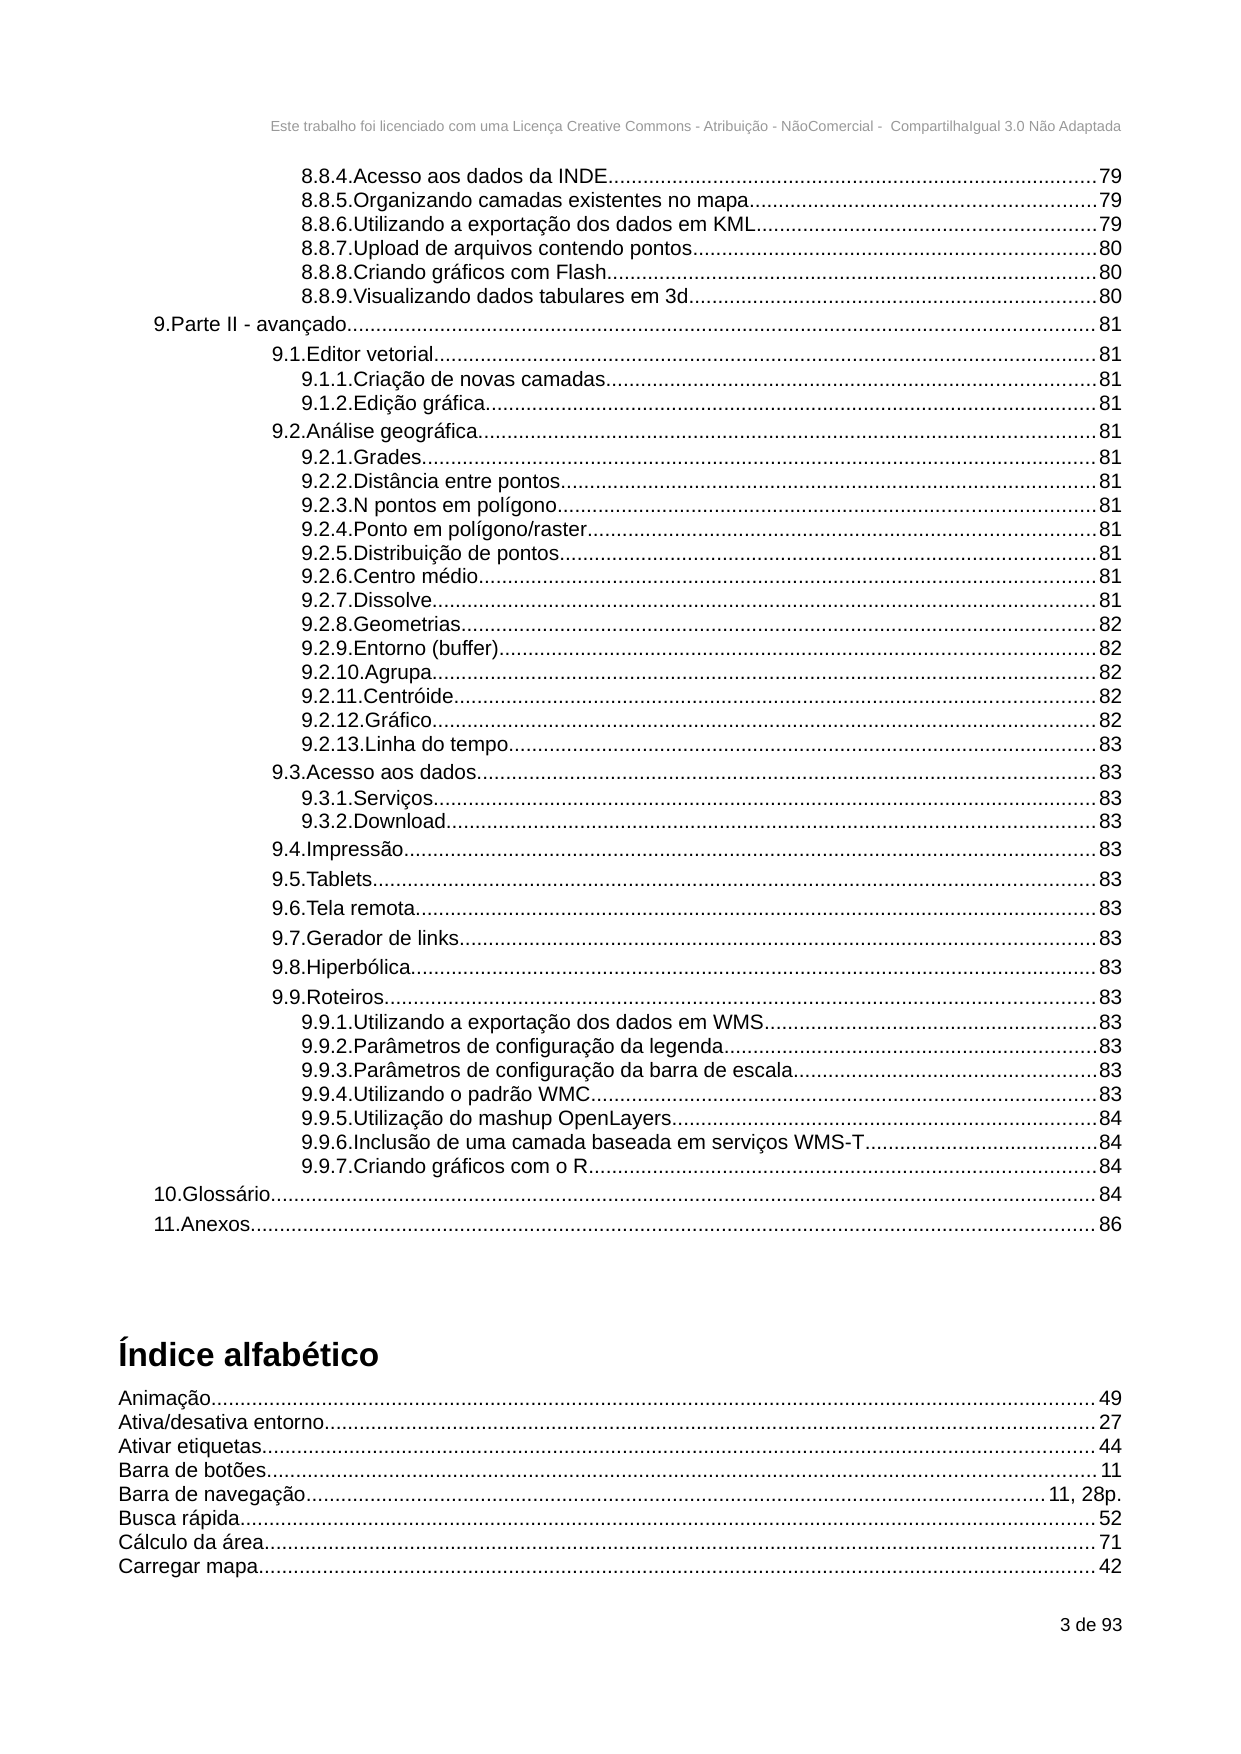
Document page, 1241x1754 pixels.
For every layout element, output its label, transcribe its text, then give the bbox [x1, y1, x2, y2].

text 10.Glossário 84 [118, 1178, 1122, 1207]
text 8.8.5.Organizando camadas existentes no mapa 79 [295, 188, 1122, 212]
text 9.9.3.Parâmetros de configuração da barra de escala 83 [295, 1058, 1122, 1082]
text 9.2.12.Gráfico 82 [295, 708, 1122, 732]
text 9.2.4.Ponto em polígono/raster 81 [295, 516, 1122, 540]
text Animação 49 [118, 1386, 1122, 1410]
text 9.2.5.Distribuição de pontos 81 [295, 540, 1122, 564]
text 9.2.1.Grades 81 [295, 444, 1122, 468]
text 9.1.Editor vetorial 81 [266, 338, 1122, 367]
text 9.2.11.Centróide 82 [295, 684, 1122, 708]
text 9.3.2.Download 83 [295, 809, 1122, 833]
text 9.2.13.Linha do tempo 83 [295, 732, 1122, 756]
text 9.2.9.Entorno (buffer) 82 [295, 636, 1122, 660]
text 9.Parte II - avançado 81 [118, 308, 1122, 338]
text Barra de navegação 11, 28p. [118, 1482, 1122, 1506]
text 9.2.3.N pontos em polígono 81 [295, 492, 1122, 516]
subtitle Índice alfabético [118, 1335, 1122, 1373]
text 9.9.Roteiros 83 [266, 981, 1122, 1010]
text 9.8.Hiperbólica 83 [266, 951, 1122, 981]
text 9.1.1.Criação de novas camadas 81 [295, 367, 1122, 391]
text 9.2.2.Distância entre pontos 81 [295, 468, 1122, 492]
text 9.2.6.Centro médio 81 [295, 564, 1122, 588]
text 9.9.4.Utilizando o padrão WMC 83 [295, 1082, 1122, 1106]
text 9.4.Impressão 83 [266, 833, 1122, 863]
text 9.9.5.Utilização do mashup OpenLayers 84 [295, 1106, 1122, 1130]
text 9.5.Tablets 83 [266, 863, 1122, 892]
text 9.6.Tela remota 83 [266, 892, 1122, 922]
text Barra de botões 11 [118, 1458, 1122, 1482]
text Ativar etiquetas 44 [118, 1434, 1122, 1458]
text 9.9.1.Utilizando a exportação dos dados em WMS 83 [295, 1010, 1122, 1034]
text 9.9.6.Inclusão de uma camada baseada em serviços WMS-T 84 [295, 1130, 1122, 1154]
text 11.Anexos 86 [118, 1207, 1122, 1237]
text 9.2.7.Dissolve 81 [295, 588, 1122, 612]
text Ativa/desativa entorno 27 [118, 1410, 1122, 1434]
text 9.1.2.Edição gráfica 81 [295, 391, 1122, 415]
text 9.2.Análise geográfica 81 [266, 415, 1122, 444]
text 8.8.6.Utilizando a exportação dos dados em KML 79 [295, 212, 1122, 236]
text Cálculo da área 71 [118, 1530, 1122, 1554]
text Carregar mapa 42 [118, 1554, 1122, 1578]
text 9.3.Acesso aos dados 83 [266, 756, 1122, 785]
text 9.2.8.Geometrias 82 [295, 612, 1122, 636]
text 8.8.4.Acesso aos dados da INDE 79 [295, 164, 1122, 188]
text 8.8.9.Visualizando dados tabulares em 3d 80 [295, 284, 1122, 308]
text 9.3.1.Serviços 83 [295, 785, 1122, 809]
text 8.8.8.Criando gráficos com Flash 80 [295, 260, 1122, 284]
text 9.2.10.Agrupa 82 [295, 660, 1122, 684]
text 8.8.7.Upload de arquivos contendo pontos 80 [295, 236, 1122, 260]
text 9.9.2.Parâmetros de configuração da legenda 83 [295, 1034, 1122, 1058]
text Busca rápida 52 [118, 1506, 1122, 1530]
text 9.7.Gerador de links 83 [266, 922, 1122, 951]
text 9.9.7.Criando gráficos com o R 84 [295, 1154, 1122, 1178]
